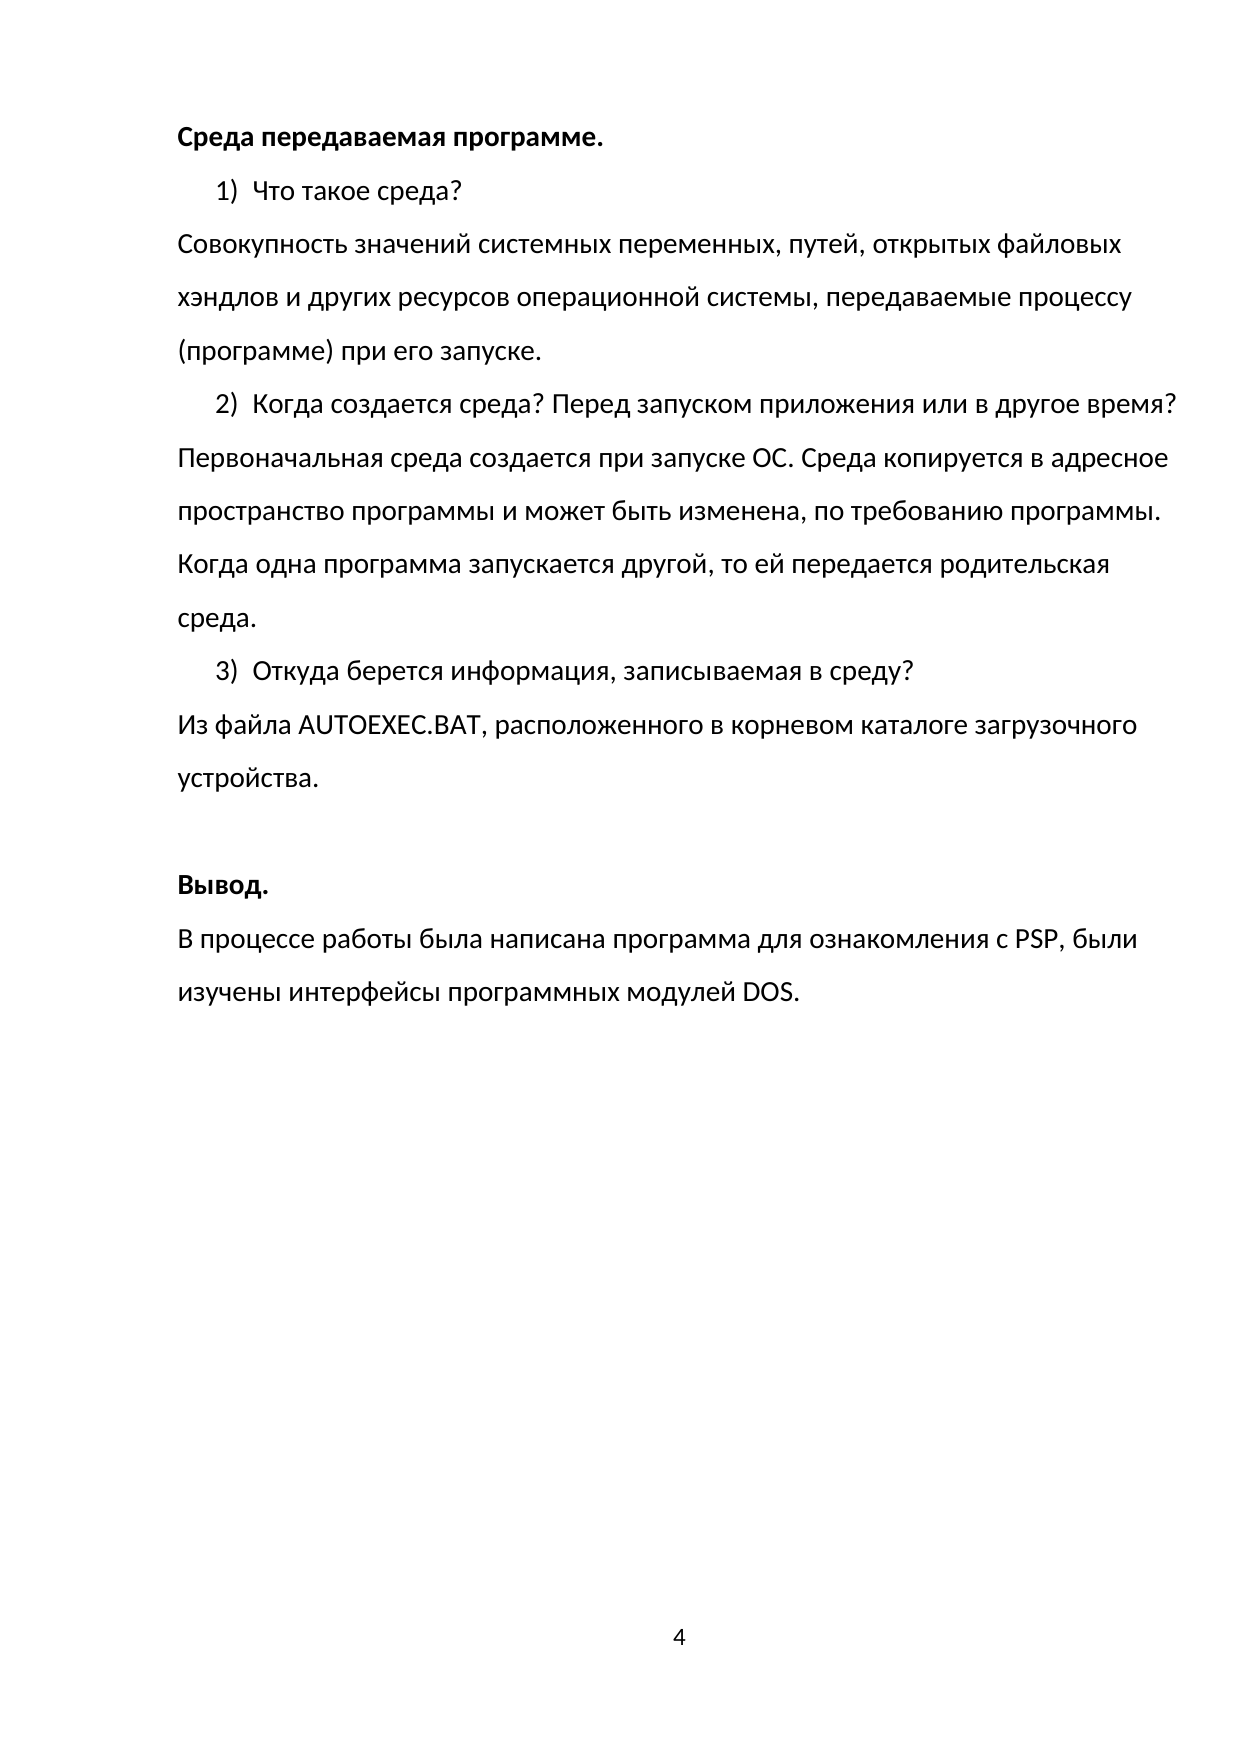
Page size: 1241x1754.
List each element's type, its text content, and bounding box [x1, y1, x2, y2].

text Вывод. [177, 866, 1181, 902]
list Когда создается среда? Перед запуском приложения или в другое время? [215, 385, 1181, 421]
list Что такое среда? [215, 172, 1181, 207]
text Среда передаваемая программе. [177, 118, 1181, 154]
text В процессе работы была написана программа для ознакомления с PSP, были изучены интерфейсы программных модулей DOS. [177, 920, 1181, 1009]
text Из файла AUTOEXEC.BAT, расположенного в корневом каталоге загрузочного устройства. [177, 706, 1181, 795]
list Откуда берется информация, записываемая в среду? [215, 652, 1181, 688]
text Совокупность значений системных переменных, путей, открытых файловых хэндлов и других ресурсов операционной системы, передаваемые процессу (программе) при его запуске. [177, 225, 1181, 367]
text Первоначальная среда создается при запуске ОС. Среда копируется в адресное пространство программы и может быть изменена, по требованию программы. Когда одна программа запускается другой, то ей передается родительская среда. [177, 439, 1181, 635]
